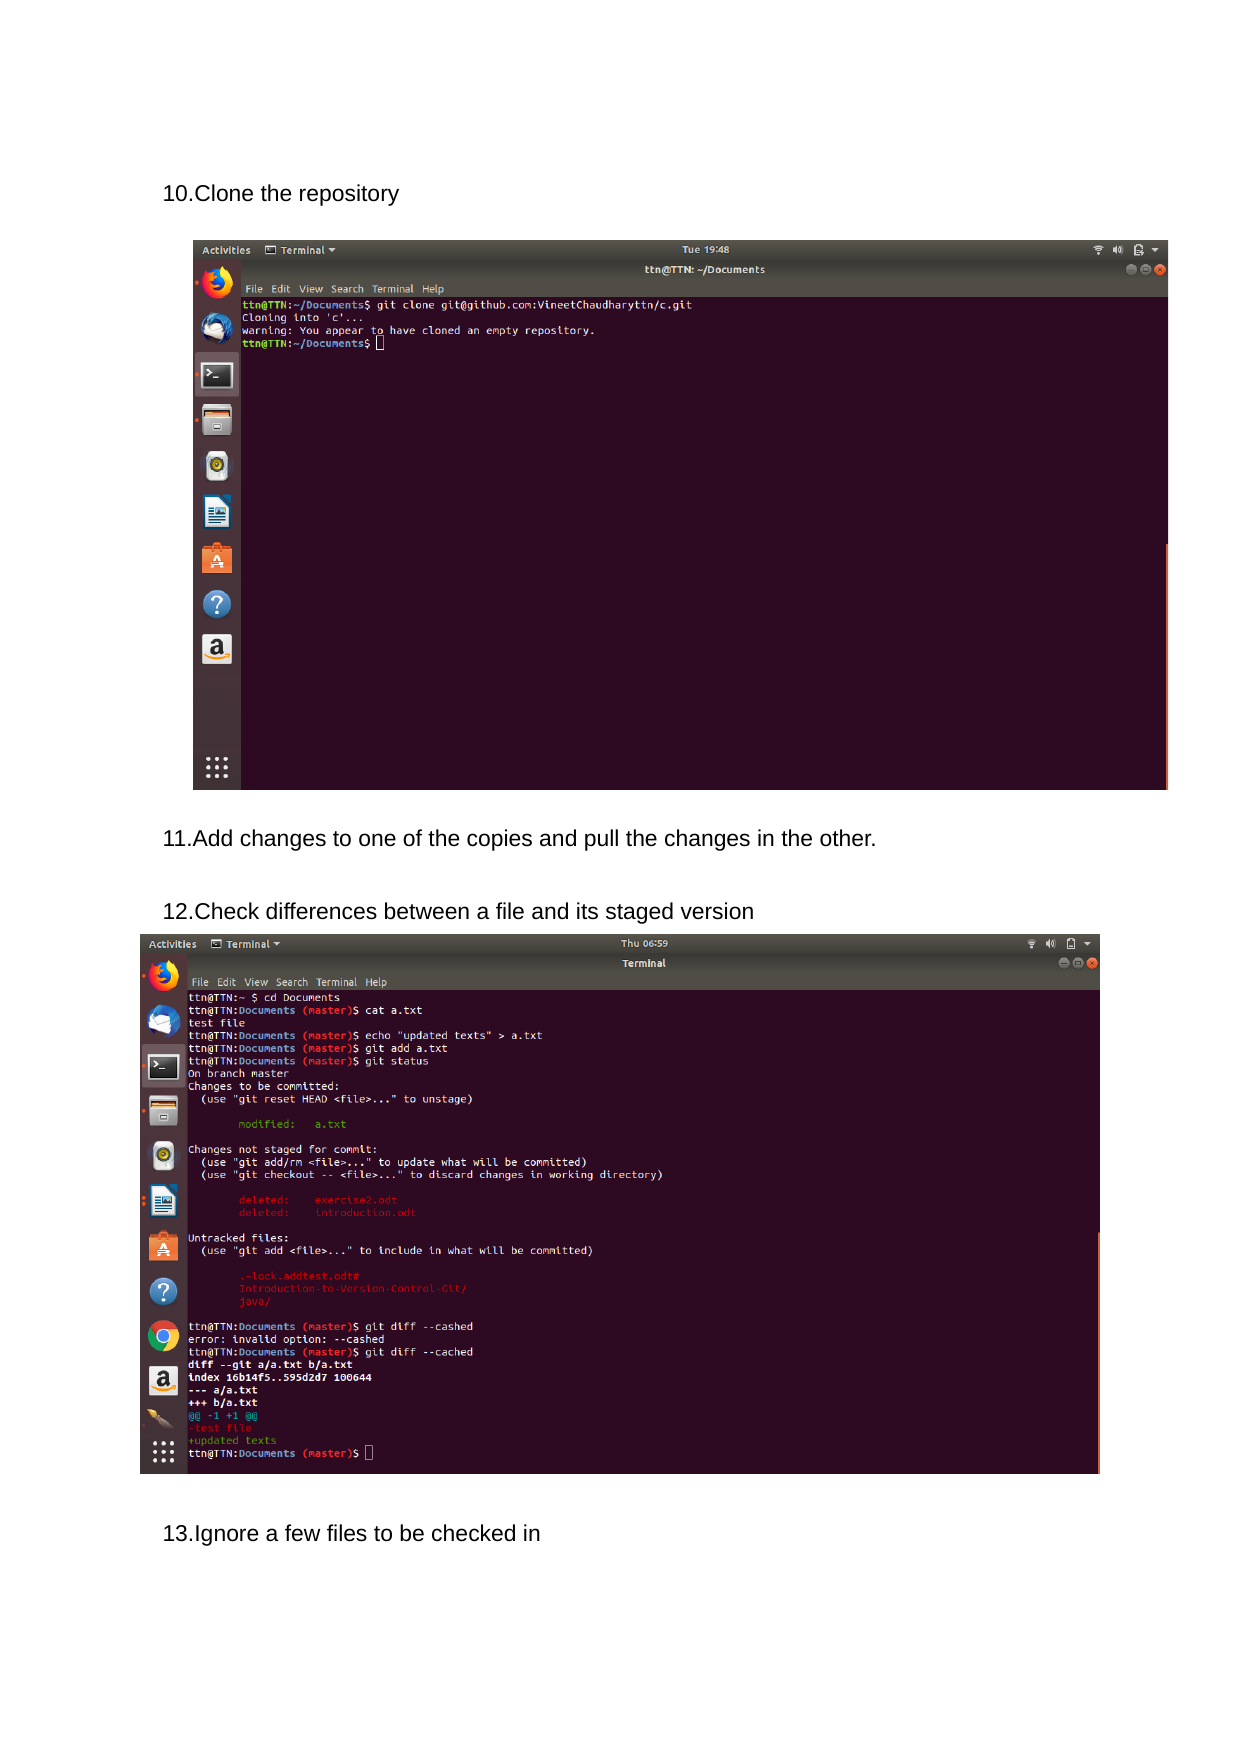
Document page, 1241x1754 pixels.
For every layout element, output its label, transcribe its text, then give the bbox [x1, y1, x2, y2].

picture [140, 934, 1100, 1474]
picture [193, 240, 1169, 790]
list Clone the repository [162, 179, 1122, 206]
list Ignore a few files to be checked in [162, 1520, 1122, 1546]
list Add changes to one of the copies and pull the changes in the other. [162, 825, 1122, 851]
list Check differences between a file and its staged version [162, 898, 1122, 924]
